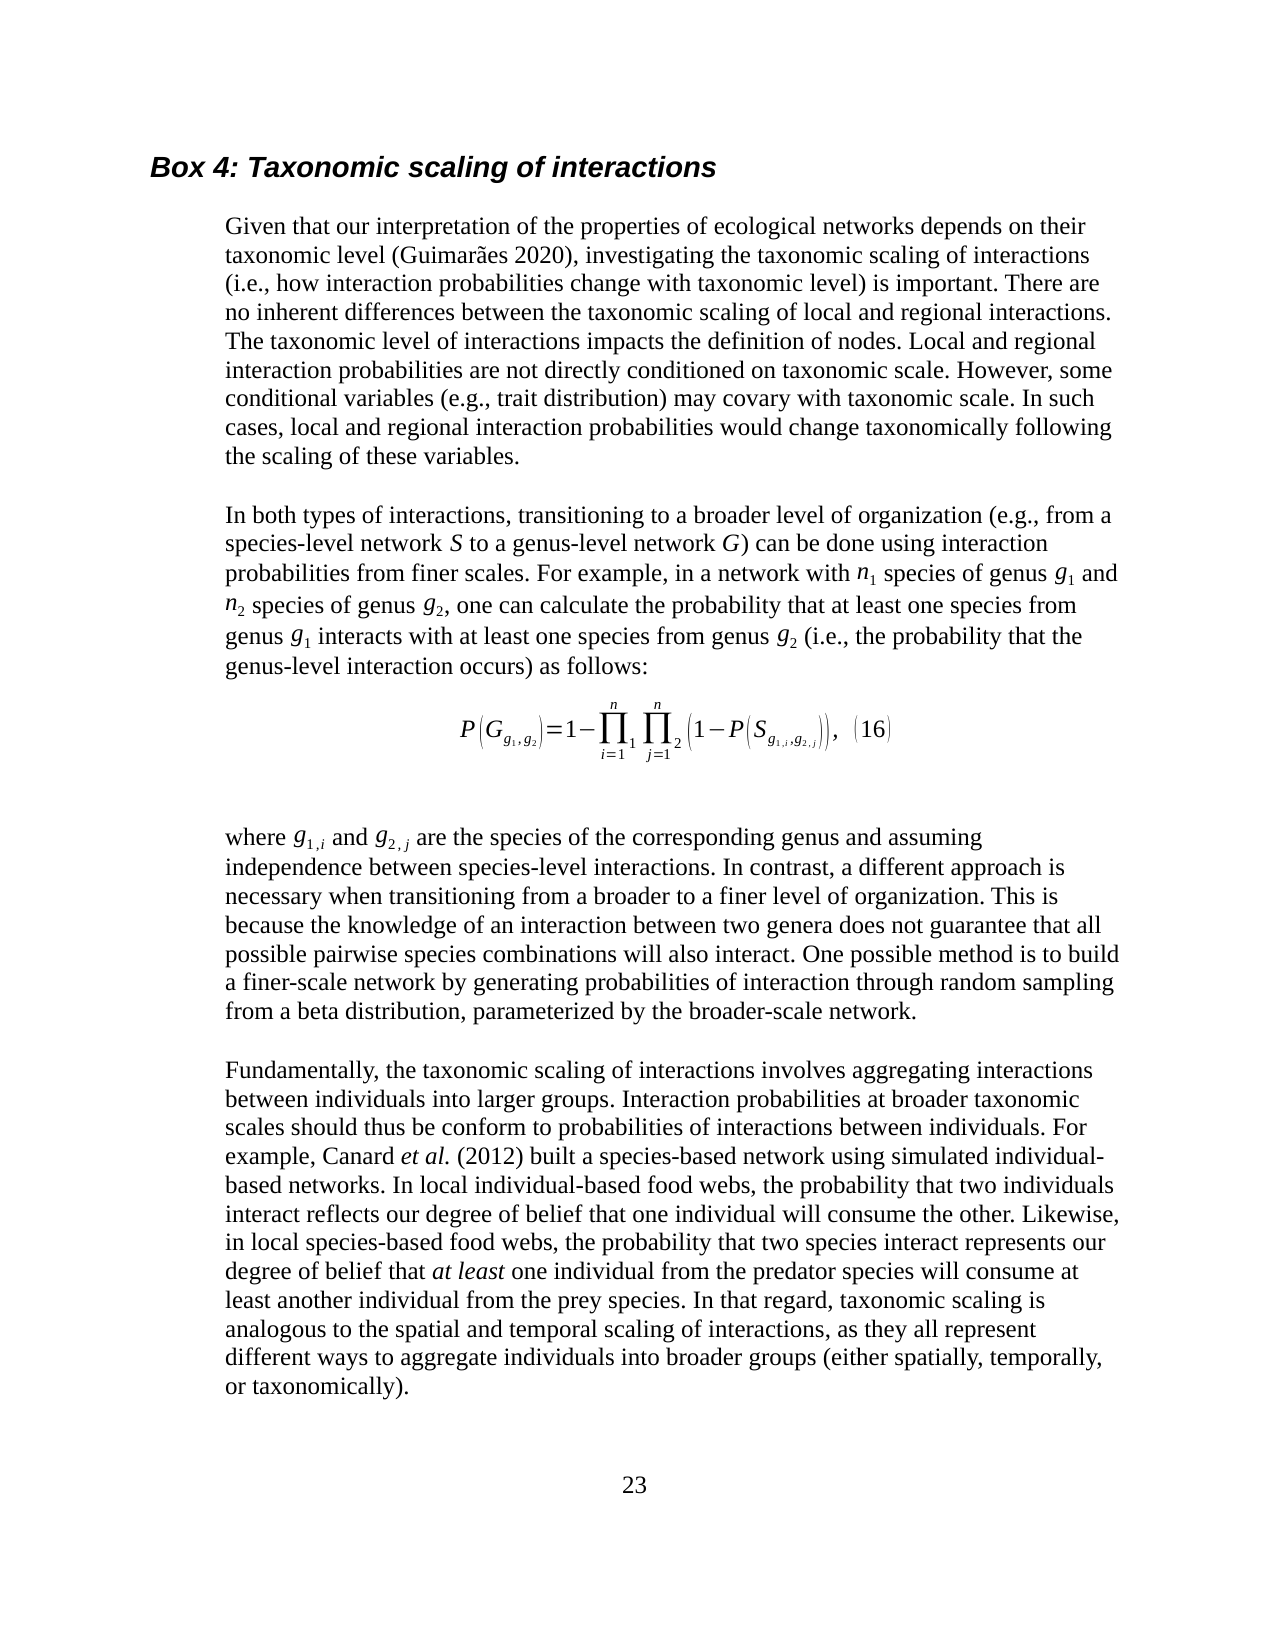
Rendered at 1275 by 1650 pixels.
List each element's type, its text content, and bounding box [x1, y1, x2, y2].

text where and are the species of the corresponding genus and assuming independence between species-level interactions. In contrast, a different approach is necessary when transitioning from a broader to a finer level of organization. This is because the knowledge of an interaction between two genera does not guarantee that all possible pairwise species combinations will also interact. One possible method is to build a finer-scale network by generating probabilities of interaction through random sampling from a beta distribution, parameterized by the broader-scale network. [225, 821, 1125, 1025]
subtitle Box 4: Taxonomic scaling of interactions [150, 150, 1125, 183]
text Fundamentally, the taxonomic scaling of interactions involves aggregating interactions between individuals into larger groups. Interaction probabilities at broader taxonomic scales should thus be conform to probabilities of interactions between individuals. For example, Canard et al. (2012) built a species-based network using simulated individual-based networks. In local individual-based food webs, the probability that two individuals interact reflects our degree of belief that one individual will consume the other. Likewise, in local species-based food webs, the probability that two species interact represents our degree of belief that at least one individual from the predator species will consume at least another individual from the prey species. In that regard, taxonomic scaling is analogous to the spatial and temporal scaling of interactions, as they all represent different ways to aggregate individuals into broader groups (either spatially, temporally, or taxonomically). [225, 1055, 1125, 1400]
text Given that our interpretation of the properties of ecological networks depends on their taxonomic level (Guimarães 2020), investigating the taxonomic scaling of interactions (i.e., how interaction probabilities change with taxonomic level) is important. There are no inherent differences between the taxonomic scaling of local and regional interactions. The taxonomic level of interactions impacts the definition of nodes. Local and regional interaction probabilities are not directly conditioned on taxonomic scale. However, some conditional variables (e.g., trait distribution) may covary with taxonomic scale. In such cases, local and regional interaction probabilities would change taxonomically following the scaling of these variables. [225, 211, 1125, 470]
text In both types of interactions, transitioning to a broader level of organization (e.g., from a species-level network to a genus-level network ) can be done using interaction probabilities from finer scales. For example, in a network with species of genus and species of genus , one can calculate the probability that at least one species from genus interacts with at least one species from genus (i.e., the probability that the genus-level interaction occurs) as follows: [225, 500, 1125, 680]
